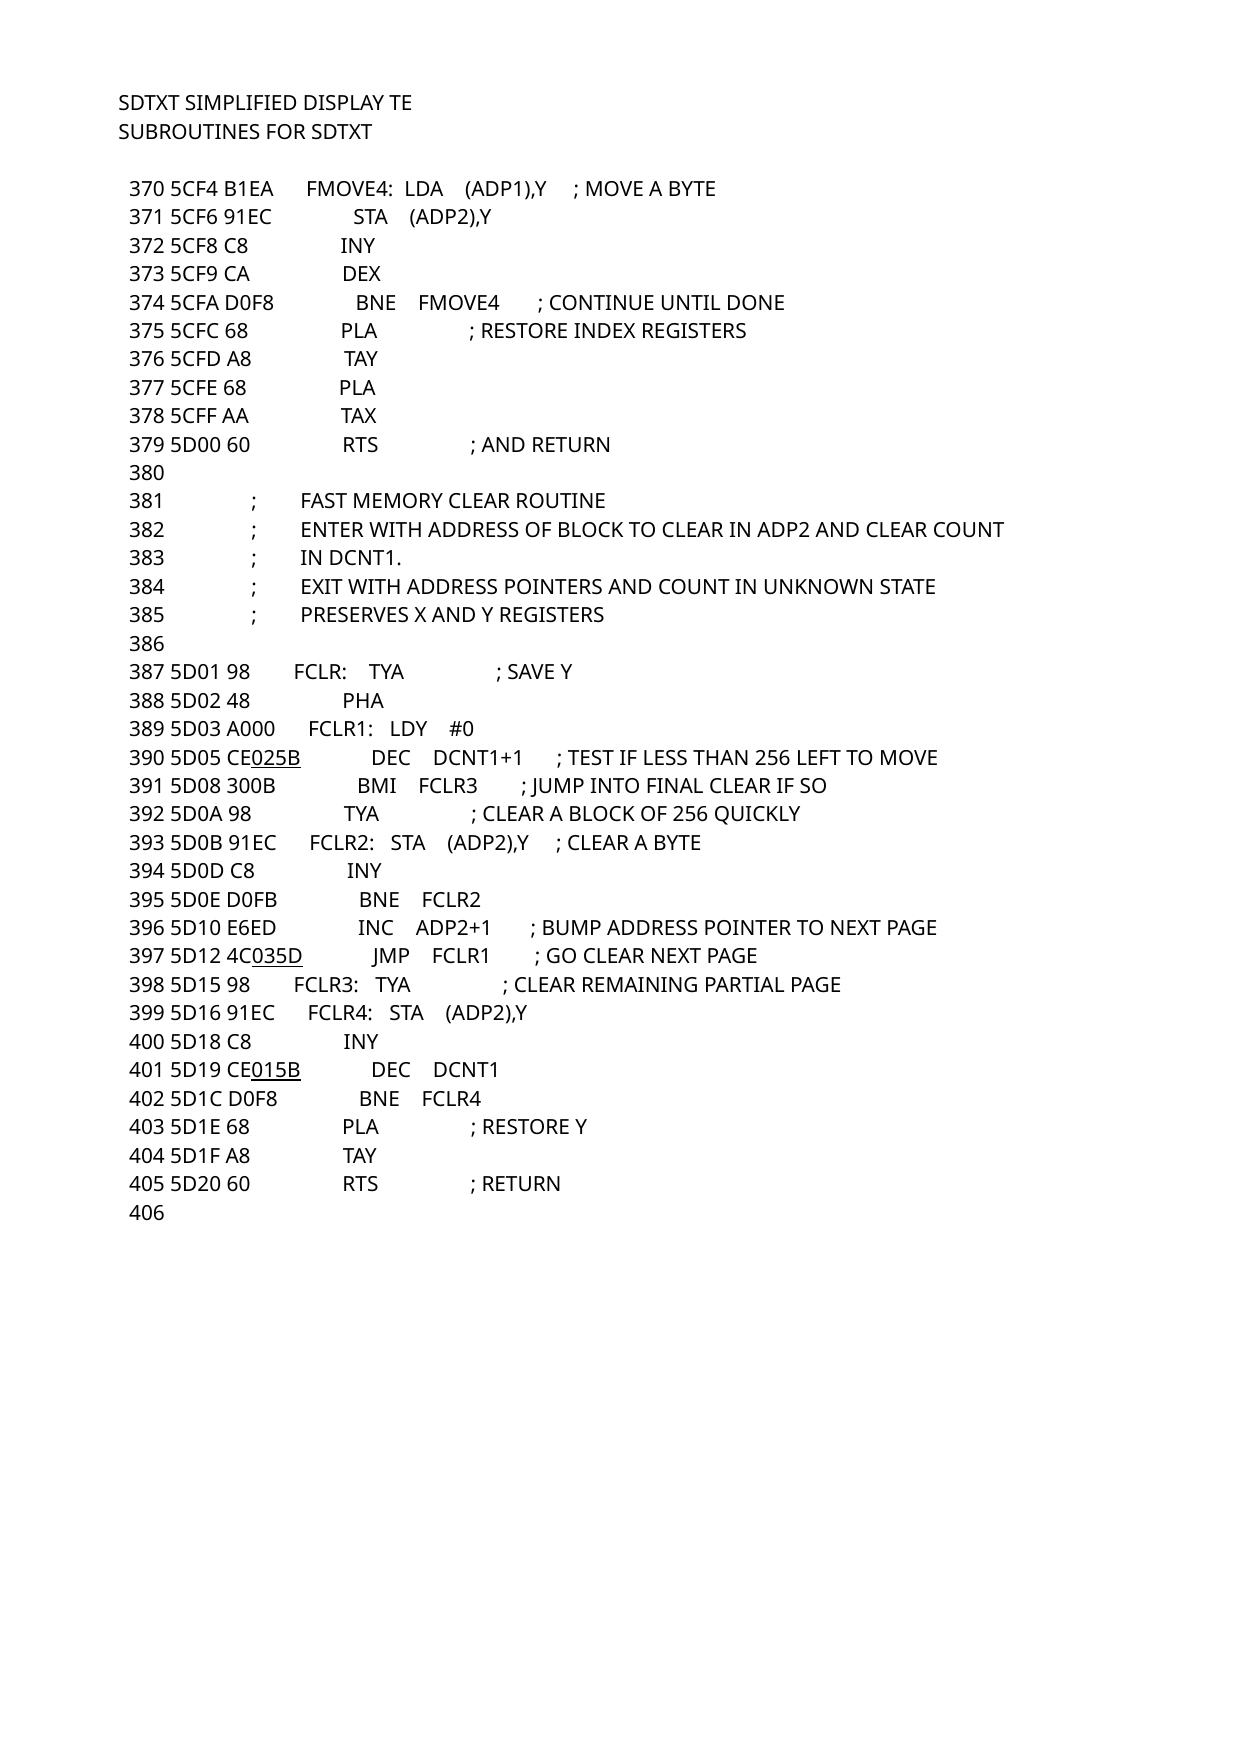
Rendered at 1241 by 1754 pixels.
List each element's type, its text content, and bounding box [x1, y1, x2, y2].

text 382 ; ENTER WITH ADDRESS OF BLOCK TO CLEAR IN ADP2 AND CLEAR COUNT [118, 515, 1152, 543]
text 372 5CF8 C8 INY [118, 231, 1152, 259]
text 403 5D1E 68 PLA ; RESTORE Y [118, 1112, 1152, 1141]
text 399 5D16 91EC FCLR4: STA (ADP2),Y [118, 998, 1152, 1027]
text 390 5D05 CE025B DEC DCNT1+1 ; TEST IF LESS THAN 256 LEFT TO MOVE [118, 743, 1152, 771]
text SDTXT SIMPLIFIED DISPLAY TE [118, 88, 1152, 117]
text 378 5CFF AA TAX [118, 401, 1152, 430]
text 375 5CFC 68 PLA ; RESTORE INDEX REGISTERS [118, 316, 1152, 344]
text 394 5D0D C8 INY [118, 856, 1152, 885]
text 374 5CFA D0F8 BNE FMOVE4 ; CONTINUE UNTIL DONE [118, 288, 1152, 316]
text 383 ; IN DCNT1. [118, 543, 1152, 572]
text 395 5D0E D0FB BNE FCLR2 [118, 885, 1152, 913]
text 406 [118, 1198, 1152, 1226]
text 386 [118, 629, 1152, 657]
text 401 5D19 CE015B DEC DCNT1 [118, 1055, 1152, 1084]
text 404 5D1F A8 TAY [118, 1141, 1152, 1169]
text 400 5D18 C8 INY [118, 1027, 1152, 1055]
text 380 [118, 458, 1152, 487]
text 377 5CFE 68 PLA [118, 373, 1152, 401]
text 371 5CF6 91EC STA (ADP2),Y [118, 202, 1152, 231]
text 379 5D00 60 RTS ; AND RETURN [118, 430, 1152, 458]
text 397 5D12 4C035D JMP FCLR1 ; GO CLEAR NEXT PAGE [118, 942, 1152, 970]
text 396 5D10 E6ED INC ADP2+1 ; BUMP ADDRESS POINTER TO NEXT PAGE [118, 913, 1152, 942]
text 392 5D0A 98 TYA ; CLEAR A BLOCK OF 256 QUICKLY [118, 799, 1152, 828]
text 387 5D01 98 FCLR: TYA ; SAVE Y [118, 657, 1152, 686]
text 405 5D20 60 RTS ; RETURN [118, 1169, 1152, 1198]
text 391 5D08 300B BMI FCLR3 ; JUMP INTO FINAL CLEAR IF SO [118, 771, 1152, 799]
text 402 5D1C D0F8 BNE FCLR4 [118, 1084, 1152, 1112]
text 384 ; EXIT WITH ADDRESS POINTERS AND COUNT IN UNKNOWN STATE [118, 572, 1152, 600]
text 388 5D02 48 PHA [118, 686, 1152, 714]
text 376 5CFD A8 TAY [118, 344, 1152, 373]
text 370 5CF4 B1EA FMOVE4: LDA (ADP1),Y ; MOVE A BYTE [118, 174, 1152, 202]
text 381 ; FAST MEMORY CLEAR ROUTINE [118, 487, 1152, 515]
text 385 ; PRESERVES X AND Y REGISTERS [118, 600, 1152, 629]
text 393 5D0B 91EC FCLR2: STA (ADP2),Y ; CLEAR A BYTE [118, 828, 1152, 856]
text 373 5CF9 CA DEX [118, 259, 1152, 288]
text 389 5D03 A000 FCLR1: LDY #0 [118, 714, 1152, 743]
text 398 5D15 98 FCLR3: TYA ; CLEAR REMAINING PARTIAL PAGE [118, 970, 1152, 998]
text SUBROUTINES FOR SDTXT [118, 117, 1152, 145]
